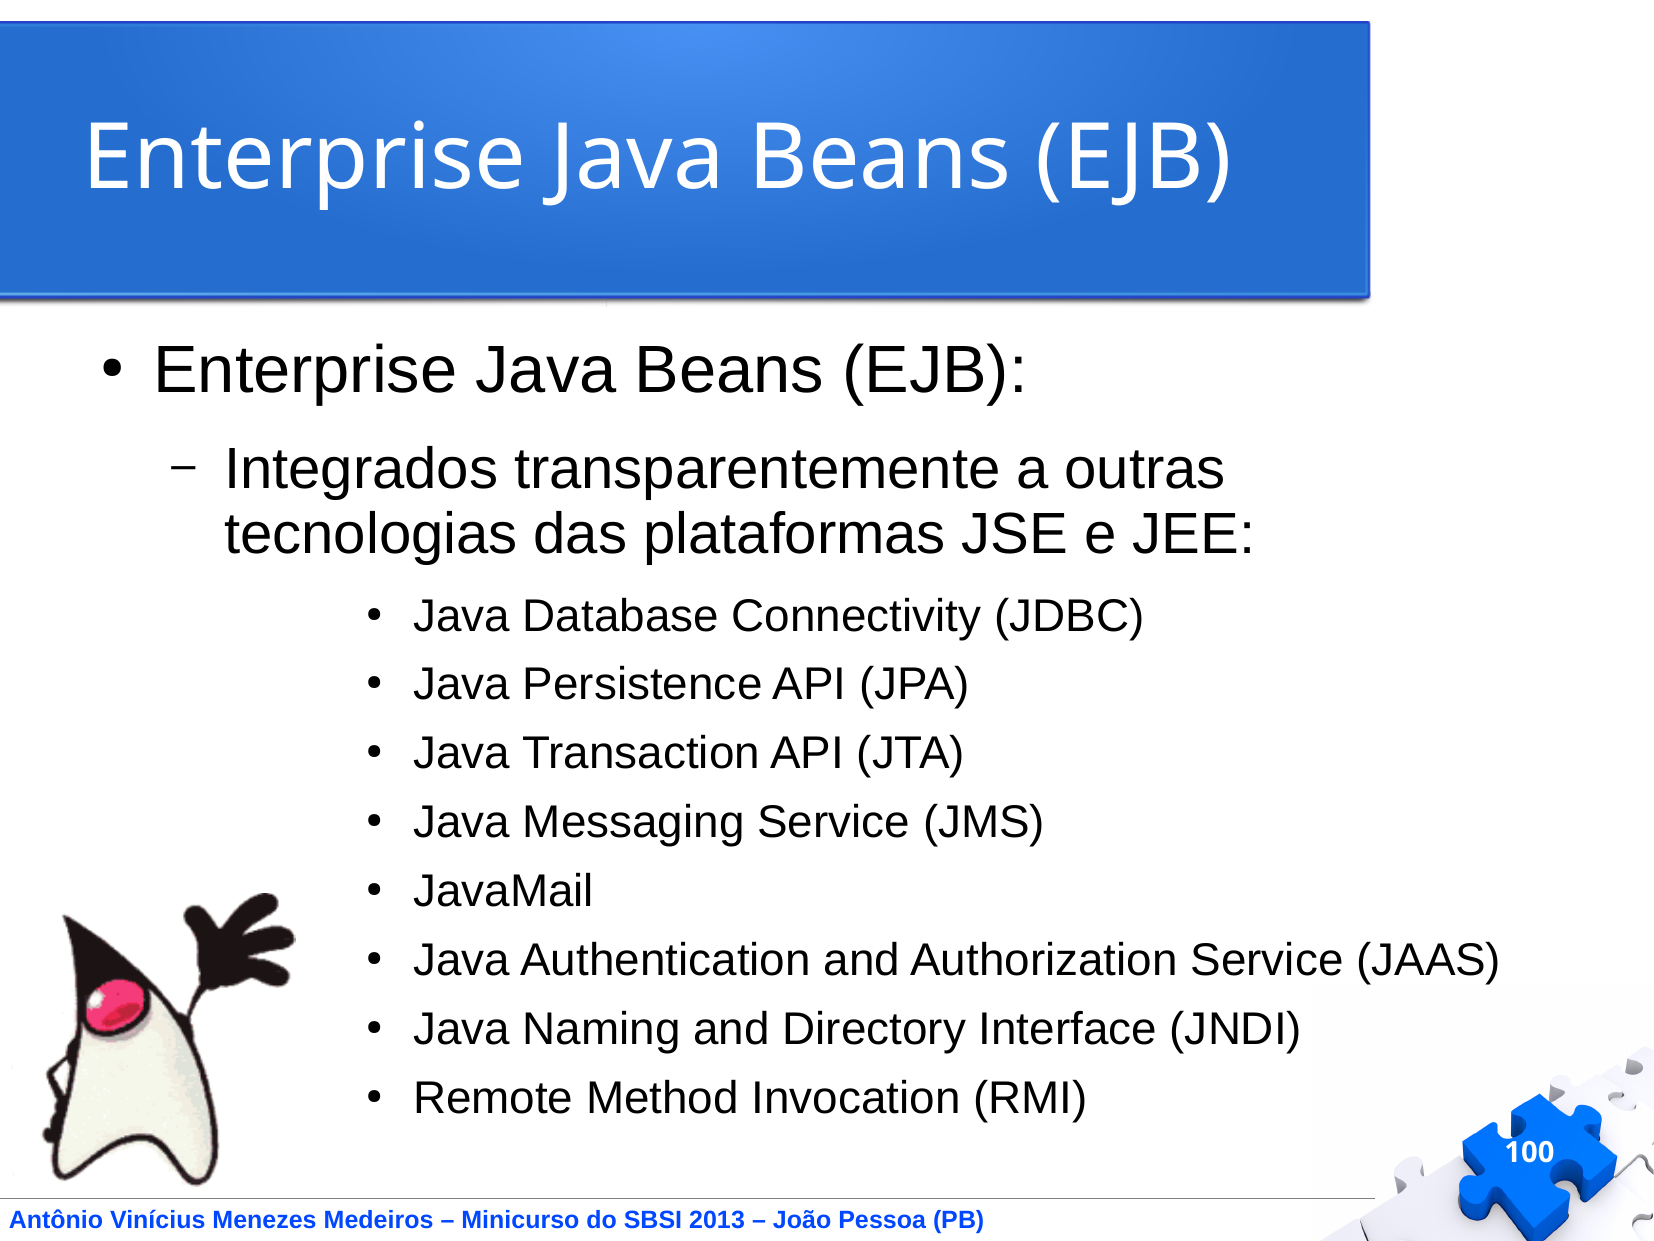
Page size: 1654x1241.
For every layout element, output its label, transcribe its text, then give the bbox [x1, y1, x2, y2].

title Enterprise Java Beans (EJB) [82, 49, 1323, 257]
picture [0, 21, 1375, 307]
list Enterprise Java Beans (EJB): Integrados transparentemente a outras tecnologias das plataformas JSE e JEE: Java Database Connectivity (JDBC) Java Persistence API (JPA) Java Transaction API (JTA) Java Messaging Service (JMS) JavaMail Java Authentication and Authorization Service (JAAS) Java Naming and Directory Interface (JNDI) Remote Method Invocation (RMI) [82, 332, 1512, 1182]
picture [1311, 983, 1654, 1241]
picture [11, 893, 296, 1189]
